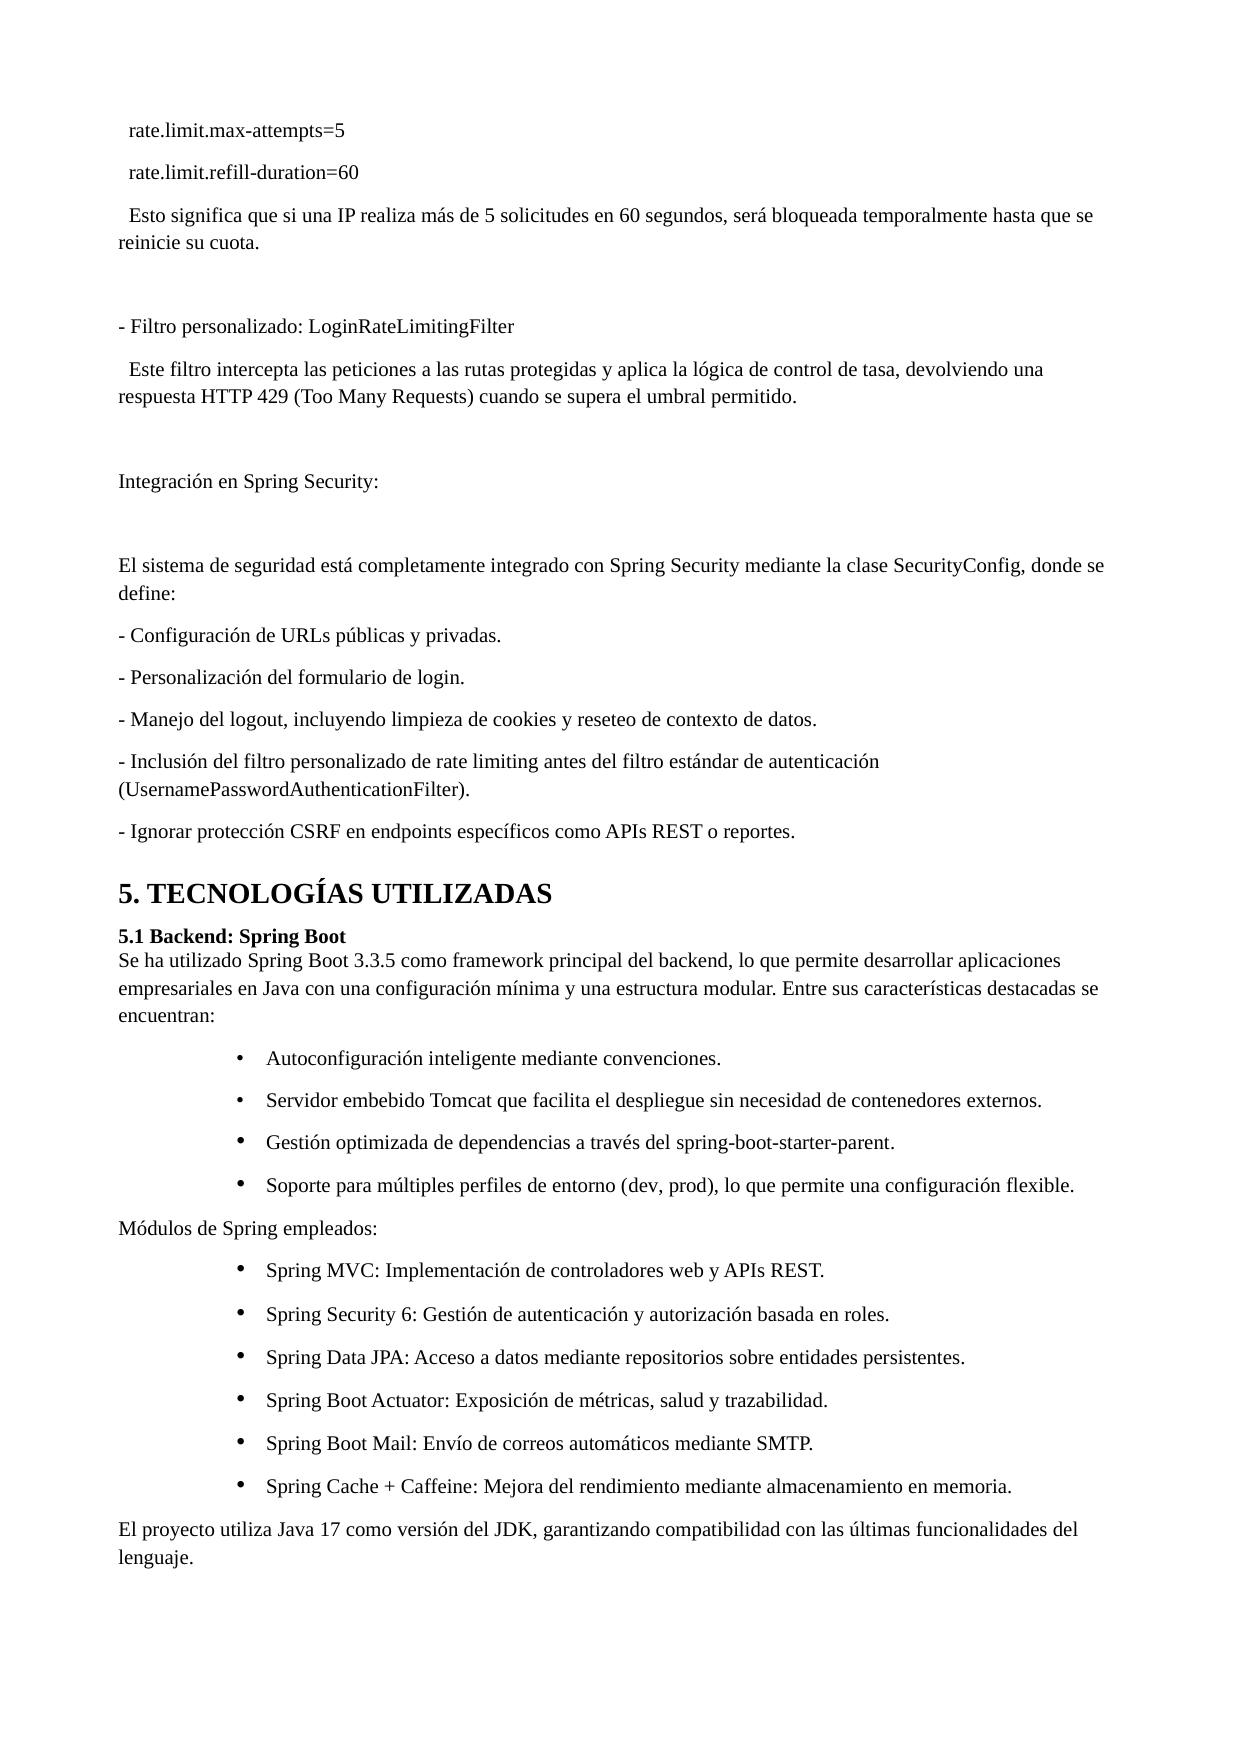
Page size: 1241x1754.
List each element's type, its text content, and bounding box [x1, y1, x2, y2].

text Integración en Spring Security: [118, 469, 1122, 493]
text - Manejo del logout, incluyendo limpieza de cookies y reseteo de contexto de datos. [118, 707, 1122, 731]
list Spring Security 6: Gestión de autenticación y autorización basada en roles. [236, 1301, 1122, 1326]
subtitle 5. TECNOLOGÍAS UTILIZADAS [118, 876, 1122, 909]
text Este filtro intercepta las peticiones a las rutas protegidas y aplica la lógica de control de tasa, devolviendo una respuesta HTTP 429 (Too Many Requests) cuando se supera el umbral permitido. [118, 357, 1122, 408]
text - Personalización del formulario de login. [118, 665, 1122, 689]
subtitle 5.1 Backend: Spring Boot [118, 924, 1122, 948]
text El proyecto utiliza Java 17 como versión del JDK, garantizando compatibilidad con las últimas funcionalidades del lenguaje. [118, 1517, 1122, 1569]
list Spring Boot Mail: Envío de correos automáticos mediante SMTP. [236, 1431, 1122, 1456]
list Spring Cache + Caffeine: Mejora del rendimiento mediante almacenamiento en memoria. [236, 1474, 1122, 1499]
list Spring MVC: Implementación de controladores web y APIs REST. [236, 1258, 1122, 1283]
text - Inclusión del filtro personalizado de rate limiting antes del filtro estándar de autenticación (UsernamePasswordAuthenticationFilter). [118, 749, 1122, 801]
text El sistema de seguridad está completamente integrado con Spring Security mediante la clase SecurityConfig, donde se define: [118, 553, 1122, 605]
list Autoconfiguración inteligente mediante convenciones. [236, 1046, 1122, 1069]
list Soporte para múltiples perfiles de entorno (dev, prod), lo que permite una configuración flexible. [236, 1173, 1122, 1198]
text - Ignorar protección CSRF en endpoints específicos como APIs REST o reportes. [118, 819, 1122, 843]
text - Filtro personalizado: LoginRateLimitingFilter [118, 314, 1122, 338]
list Spring Data JPA: Acceso a datos mediante repositorios sobre entidades persistentes. [236, 1344, 1122, 1369]
text Se ha utilizado Spring Boot 3.3.5 como framework principal del backend, lo que permite desarrollar aplicaciones empresariales en Java con una configuración mínima y una estructura modular. Entre sus características destacadas se encuentran: [118, 948, 1122, 1027]
text rate.limit.refill-duration=60 [118, 160, 1122, 184]
list Spring Boot Actuator: Exposición de métricas, salud y trazabilidad. [236, 1388, 1122, 1413]
text - Configuración de URLs públicas y privadas. [118, 623, 1122, 647]
text rate.limit.max-attempts=5 [118, 118, 1122, 142]
text Módulos de Spring empleados: [118, 1216, 1122, 1240]
text Esto significa que si una IP realiza más de 5 solicitudes en 60 segundos, será bloqueada temporalmente hasta que se reinicie su cuota. [118, 202, 1122, 254]
list Servidor embebido Tomcat que facilita el despliegue sin necesidad de contenedores externos. [236, 1088, 1122, 1112]
list Gestión optimizada de dependencias a través del spring-boot-starter-parent. [236, 1130, 1122, 1155]
